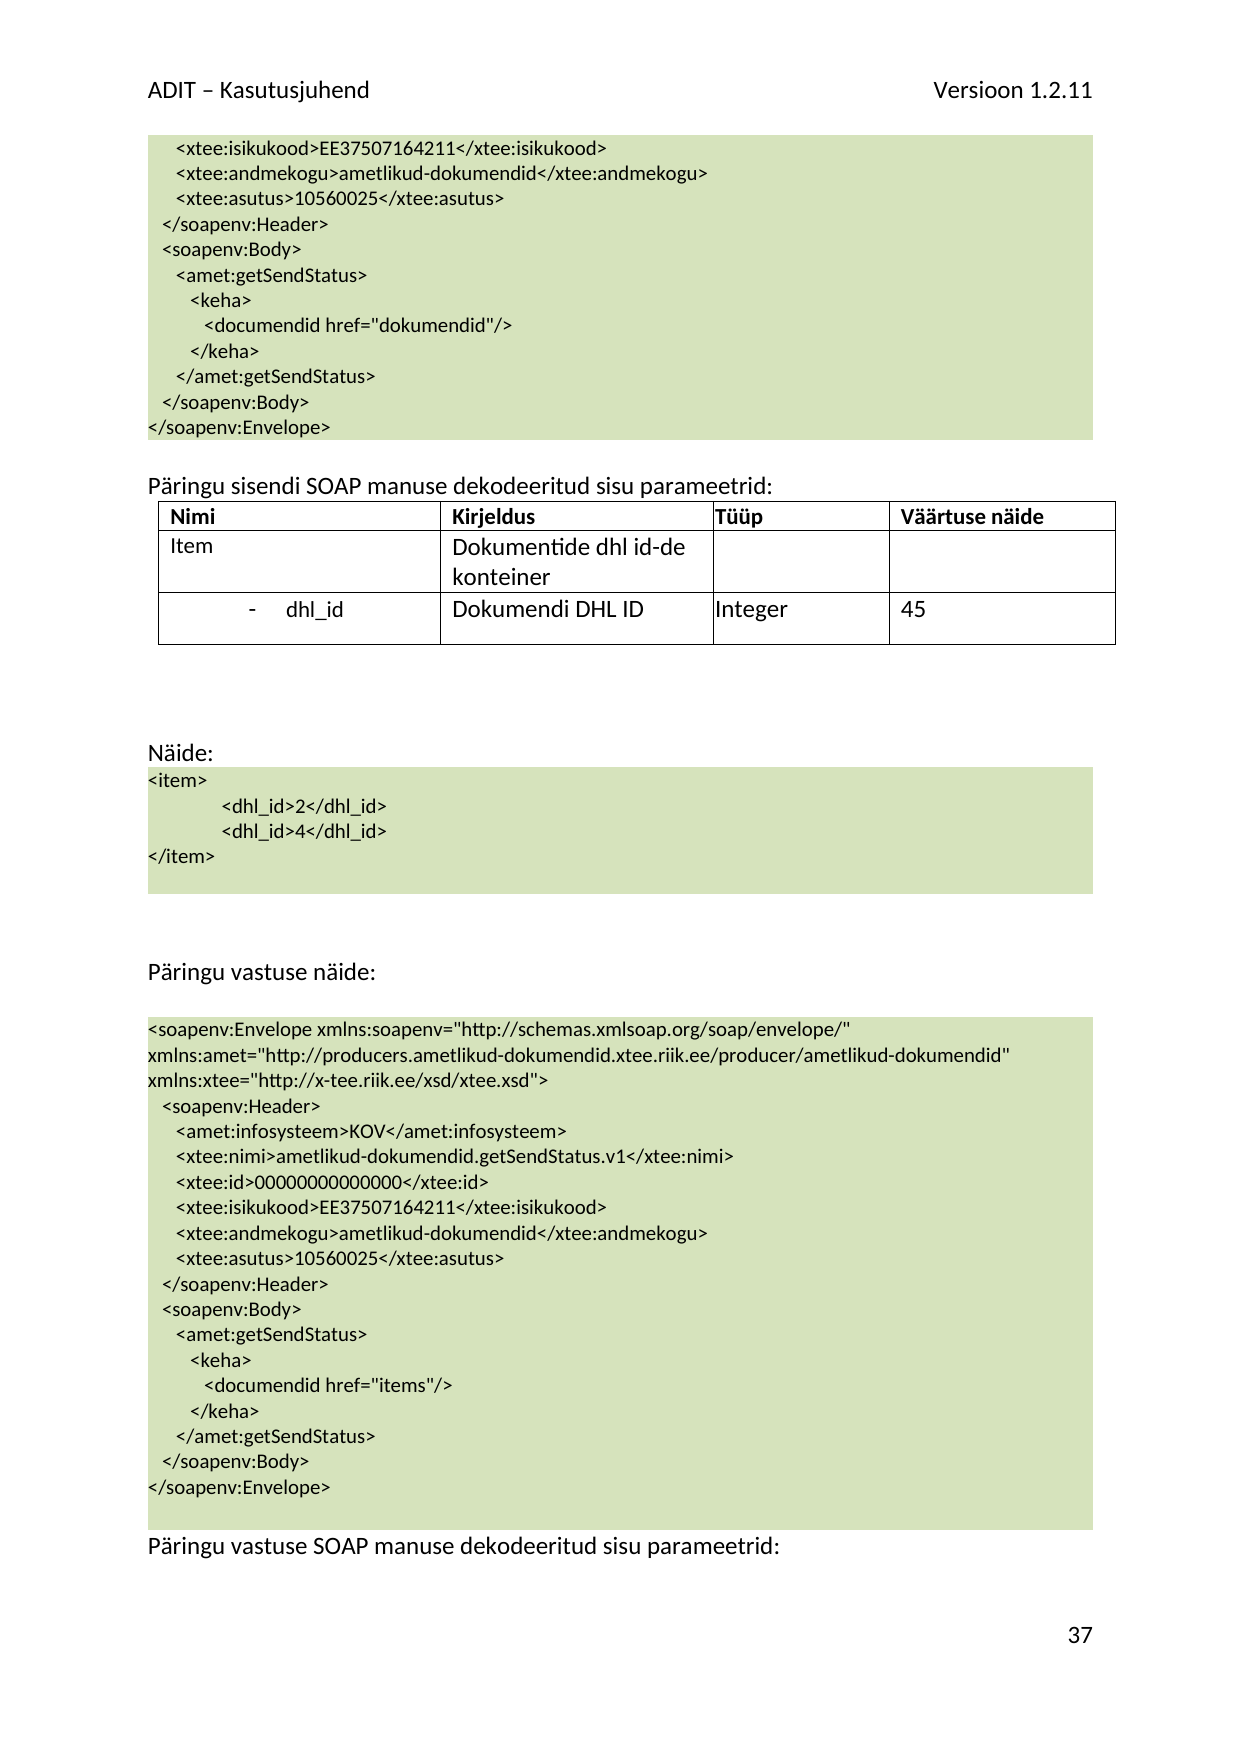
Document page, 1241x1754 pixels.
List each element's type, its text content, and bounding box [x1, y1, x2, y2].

table_header Kirjeldus [441, 502, 713, 530]
text <xtee:id>00000000000000</xtee:id> [148, 1169, 1093, 1194]
text <xtee:asutus>10560025</xtee:asutus> [148, 1245, 1093, 1271]
text <amet:getSendStatus> [148, 1322, 1093, 1347]
text <xtee:isikukood>EE37507164211</xtee:isikukood> [148, 1194, 1093, 1220]
table_header Väärtuse näide [890, 502, 1115, 530]
text <soapenv:Body> [148, 236, 1093, 262]
text <item> [148, 767, 1093, 793]
text </soapenv:Body> [148, 389, 1093, 414]
table_header Nimi [159, 502, 440, 530]
text <documendid href="items"/> [148, 1372, 1093, 1398]
text </item> [148, 844, 1093, 869]
table_cell Item [159, 531, 440, 592]
table_cell [714, 531, 889, 592]
text <soapenv:Header> [148, 1093, 1093, 1118]
text Päringu vastuse SOAP manuse dekodeeritud sisu parameetrid: [148, 1530, 1093, 1561]
text </soapenv:Envelope> [148, 1474, 1093, 1499]
text <xtee:nimi>ametlikud-dokumendid.getSendStatus.v1</xtee:nimi> [148, 1144, 1093, 1169]
text <xtee:andmekogu>ametlikud-dokumendid</xtee:andmekogu> [148, 1220, 1093, 1245]
text Näide: [148, 737, 1093, 767]
text </soapenv:Header> [148, 1271, 1093, 1296]
table_cell 45 [890, 593, 1115, 644]
text <xtee:andmekogu>ametlikud-dokumendid</xtee:andmekogu> [148, 160, 1093, 186]
text <xtee:asutus>10560025</xtee:asutus> [148, 186, 1093, 211]
text Päringu sisendi SOAP manuse dekodeeritud sisu parameetrid: [148, 470, 1093, 501]
text </soapenv:Body> [148, 1449, 1093, 1474]
text <soapenv:Envelope xmlns:soapenv="http://schemas.xmlsoap.org/soap/envelope/" xmlns:amet="http://producers.ametlikud-dokumendid.xtee.riik.ee/producer/ametlikud-dokumendid" xmlns:xtee="http://x-tee.riik.ee/xsd/xtee.xsd"> [148, 1017, 1093, 1093]
table_header Tüüp [714, 502, 889, 530]
text <dhl_id>2</dhl_id> [148, 793, 1093, 818]
table_cell Dokumendi DHL ID [441, 593, 713, 644]
text </amet:getSendStatus> [148, 1423, 1093, 1449]
table_cell [890, 531, 1115, 592]
text <documendid href="dokumendid"/> [148, 313, 1093, 338]
text <dhl_id>4</dhl_id> [148, 818, 1093, 844]
table_cell Integer [714, 593, 889, 644]
table_cell Dokumentide dhl id-de konteiner [441, 531, 713, 592]
text </amet:getSendStatus> [148, 363, 1093, 389]
text </soapenv:Envelope> [148, 414, 1093, 440]
text <xtee:isikukood>EE37507164211</xtee:isikukood> [148, 135, 1093, 160]
text <keha> [148, 287, 1093, 313]
text Päringu vastuse näide: [148, 956, 1093, 986]
table_cell dhl_id [159, 593, 440, 644]
text </keha> [148, 1398, 1093, 1423]
text <amet:infosysteem>KOV</amet:infosysteem> [148, 1118, 1093, 1144]
text <soapenv:Body> [148, 1296, 1093, 1322]
text <keha> [148, 1347, 1093, 1372]
text <amet:getSendStatus> [148, 262, 1093, 287]
text </soapenv:Header> [148, 211, 1093, 236]
text </keha> [148, 338, 1093, 363]
